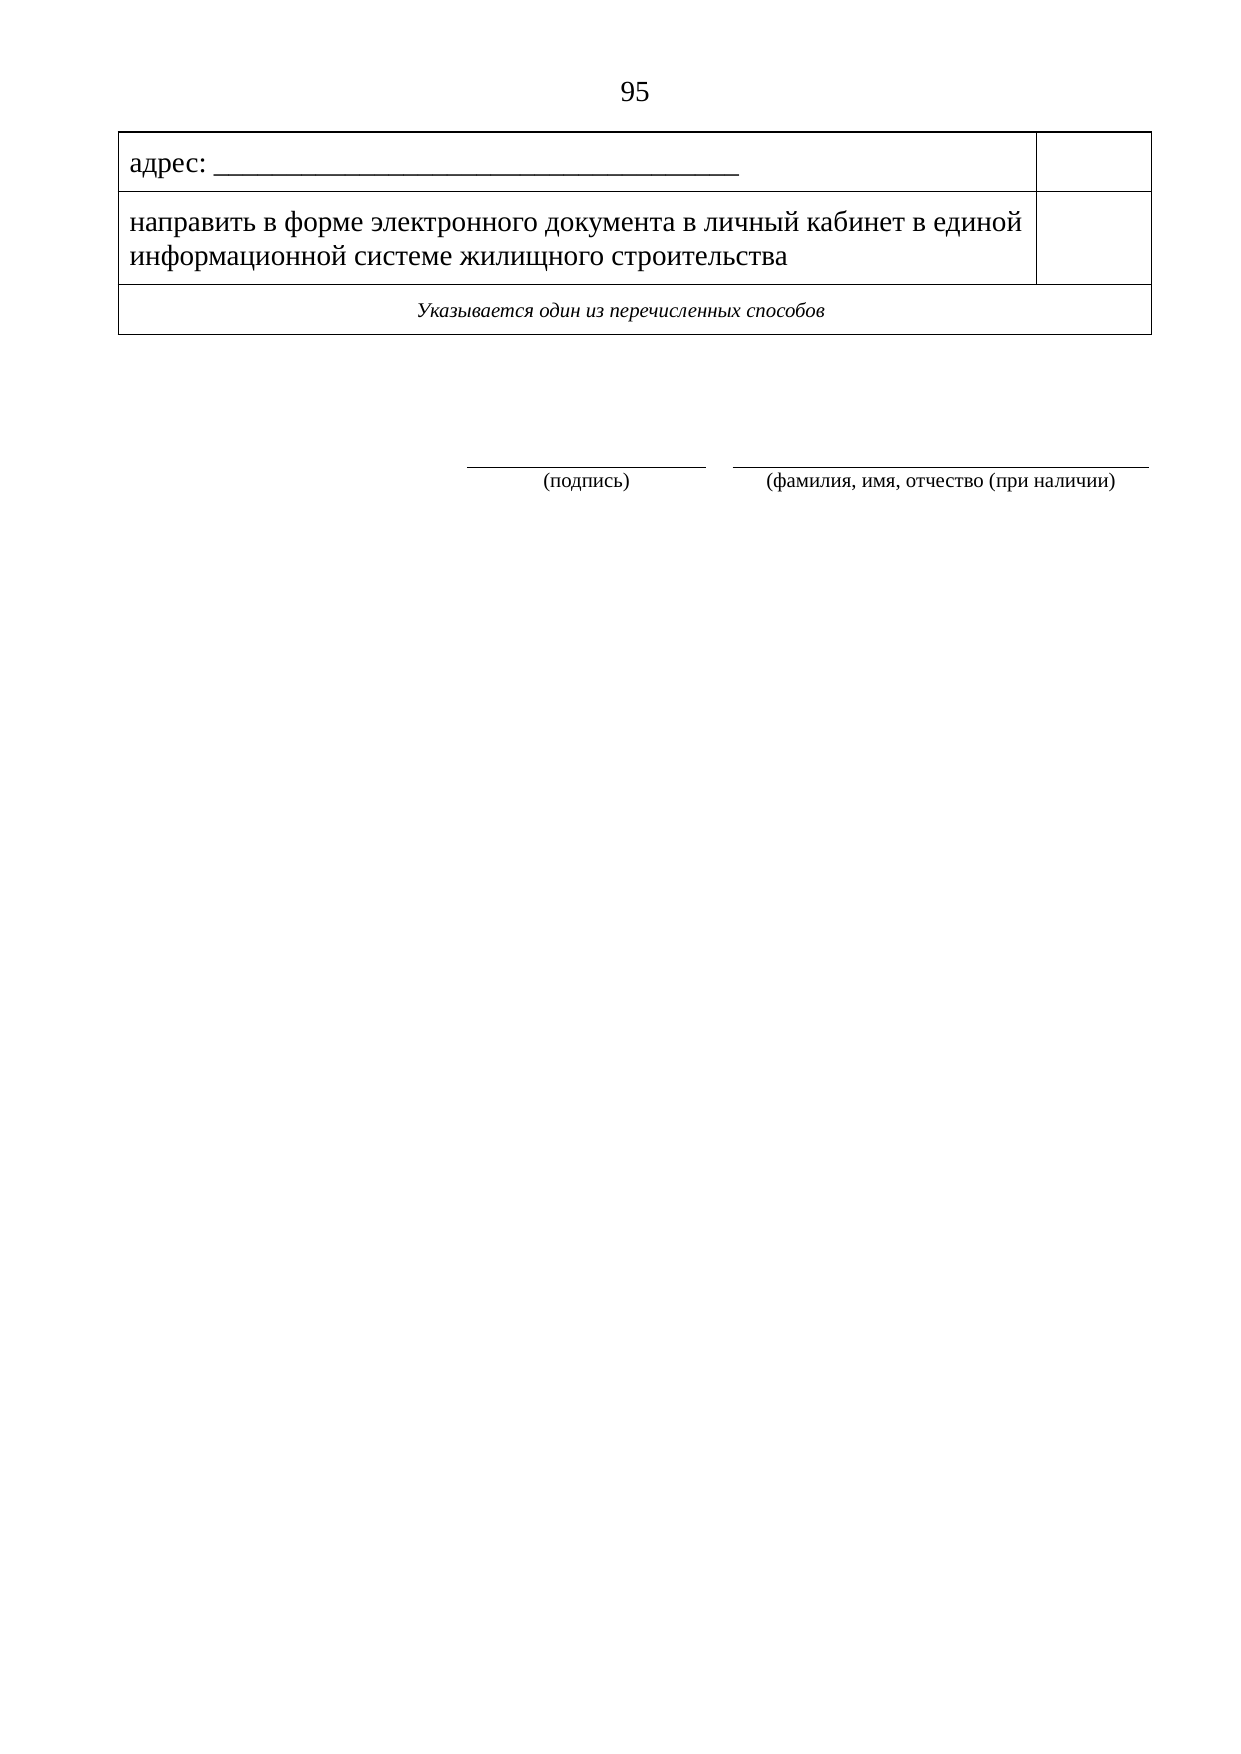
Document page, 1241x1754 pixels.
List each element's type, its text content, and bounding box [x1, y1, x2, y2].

table_cell Указывается один из перечисленных способов [119, 285, 1151, 334]
table_header [115, 418, 437, 467]
table_cell [1037, 133, 1151, 191]
table_cell направить в форме электронного документа в личный кабинет в единой информационной системе жилищного строительства [119, 192, 1036, 284]
table_cell адрес: ____________________________________ [119, 133, 1036, 191]
table_header [706, 418, 733, 467]
table_cell (подпись) [467, 468, 706, 513]
table_header [467, 418, 706, 467]
table_header [437, 418, 467, 467]
table_header [733, 418, 1149, 467]
table_cell [115, 467, 437, 513]
table_cell [706, 467, 733, 513]
table_cell (фамилия, имя, отчество (при наличии) [733, 468, 1149, 513]
table_cell [437, 467, 467, 513]
table_cell [1037, 192, 1151, 284]
